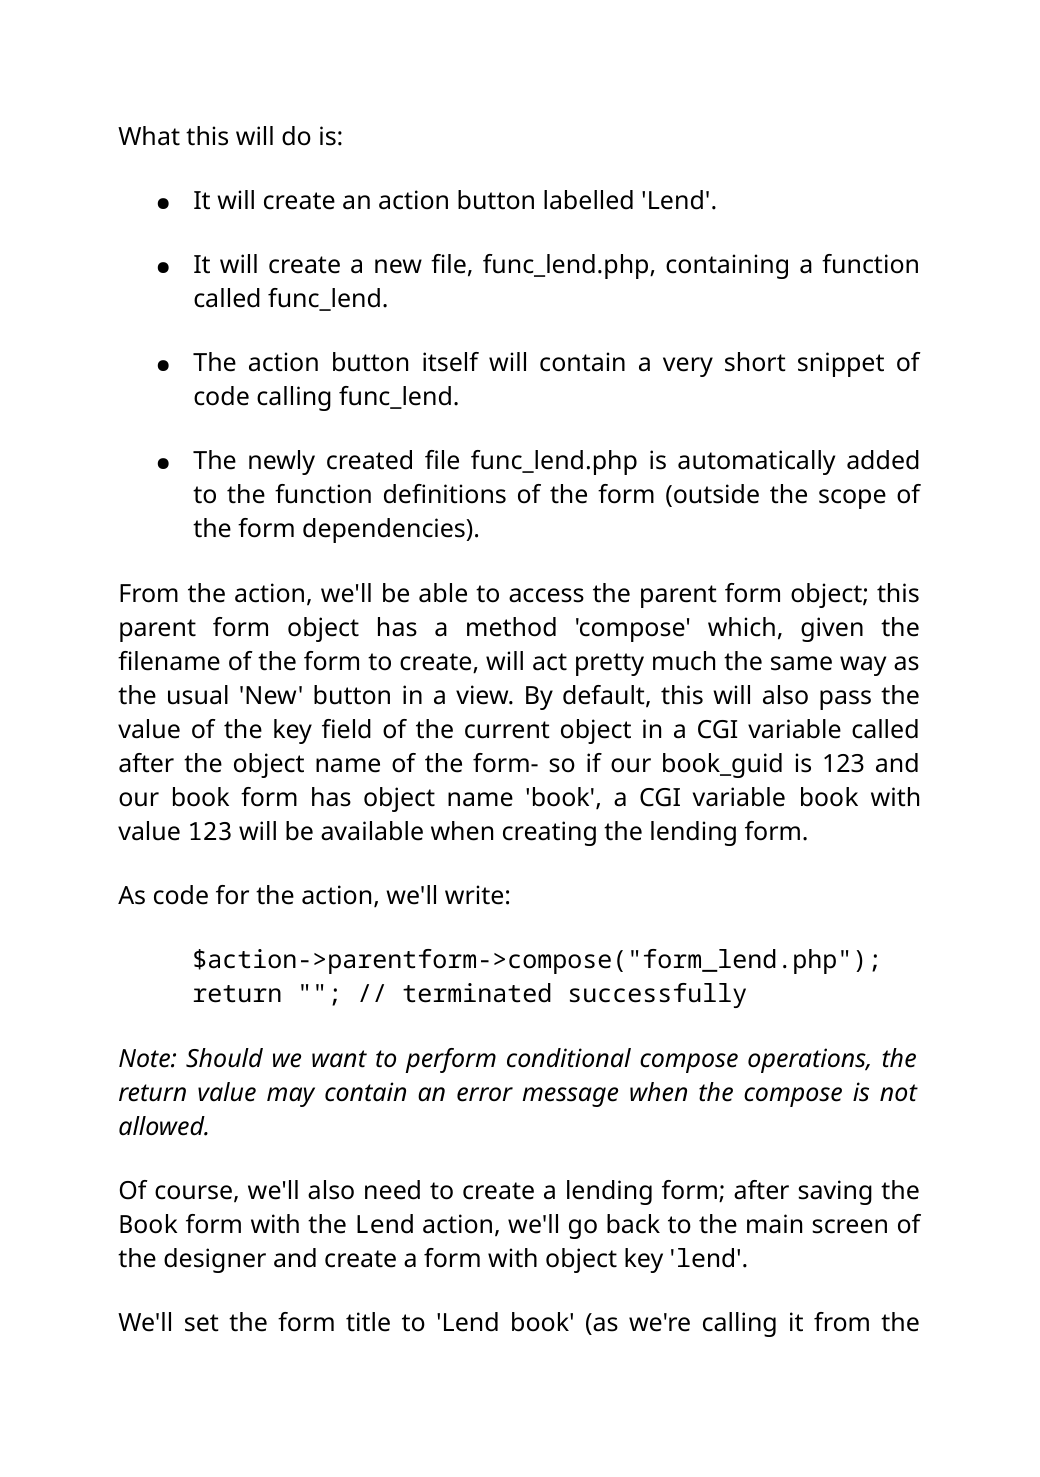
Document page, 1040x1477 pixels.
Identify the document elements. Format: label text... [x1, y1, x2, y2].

list It will create an action button labelled 'Lend'. [156, 182, 921, 216]
text Of course, we'll also need to create a lending form; after saving the Book form with the Lend action, we'll go back to the main screen of the designer and create a form with object key 'lend'. [118, 1172, 921, 1275]
list The action button itself will contain a very short snippet of code calling func_lend. [156, 345, 921, 413]
list The newly created file func_lend.php is automatically added to the function definitions of the form (outside the scope of the form dependencies). [156, 443, 921, 545]
text Note: Should we want to perform conditional compose operations, the return value may contain an error message when the compose is not allowed. [118, 1040, 921, 1142]
text As code for the action, we'll write: [118, 878, 921, 912]
list It will create a new file, func_lend.php, containing a function called func_lend. [156, 246, 921, 314]
text From the action, we'll be able to access the parent form object; this parent form object has a method 'compose' which, given the filename of the form to create, will act pretty much the same way as the usual 'New' button in a view. By default, this will also pass the value of the key field of the current object in a CGI variable called after the object name of the form- so if our book_guid is 123 and our book form has object name 'book', a CGI variable book with value 123 will be available when creating the lending form. [118, 575, 921, 848]
text We'll set the form title to 'Lend book' (as we're calling it from the [118, 1305, 921, 1339]
text What this will do is: [118, 118, 921, 152]
text $action->parentform->compose("form_lend.php"); return ""; // terminated successfully [118, 942, 921, 1010]
